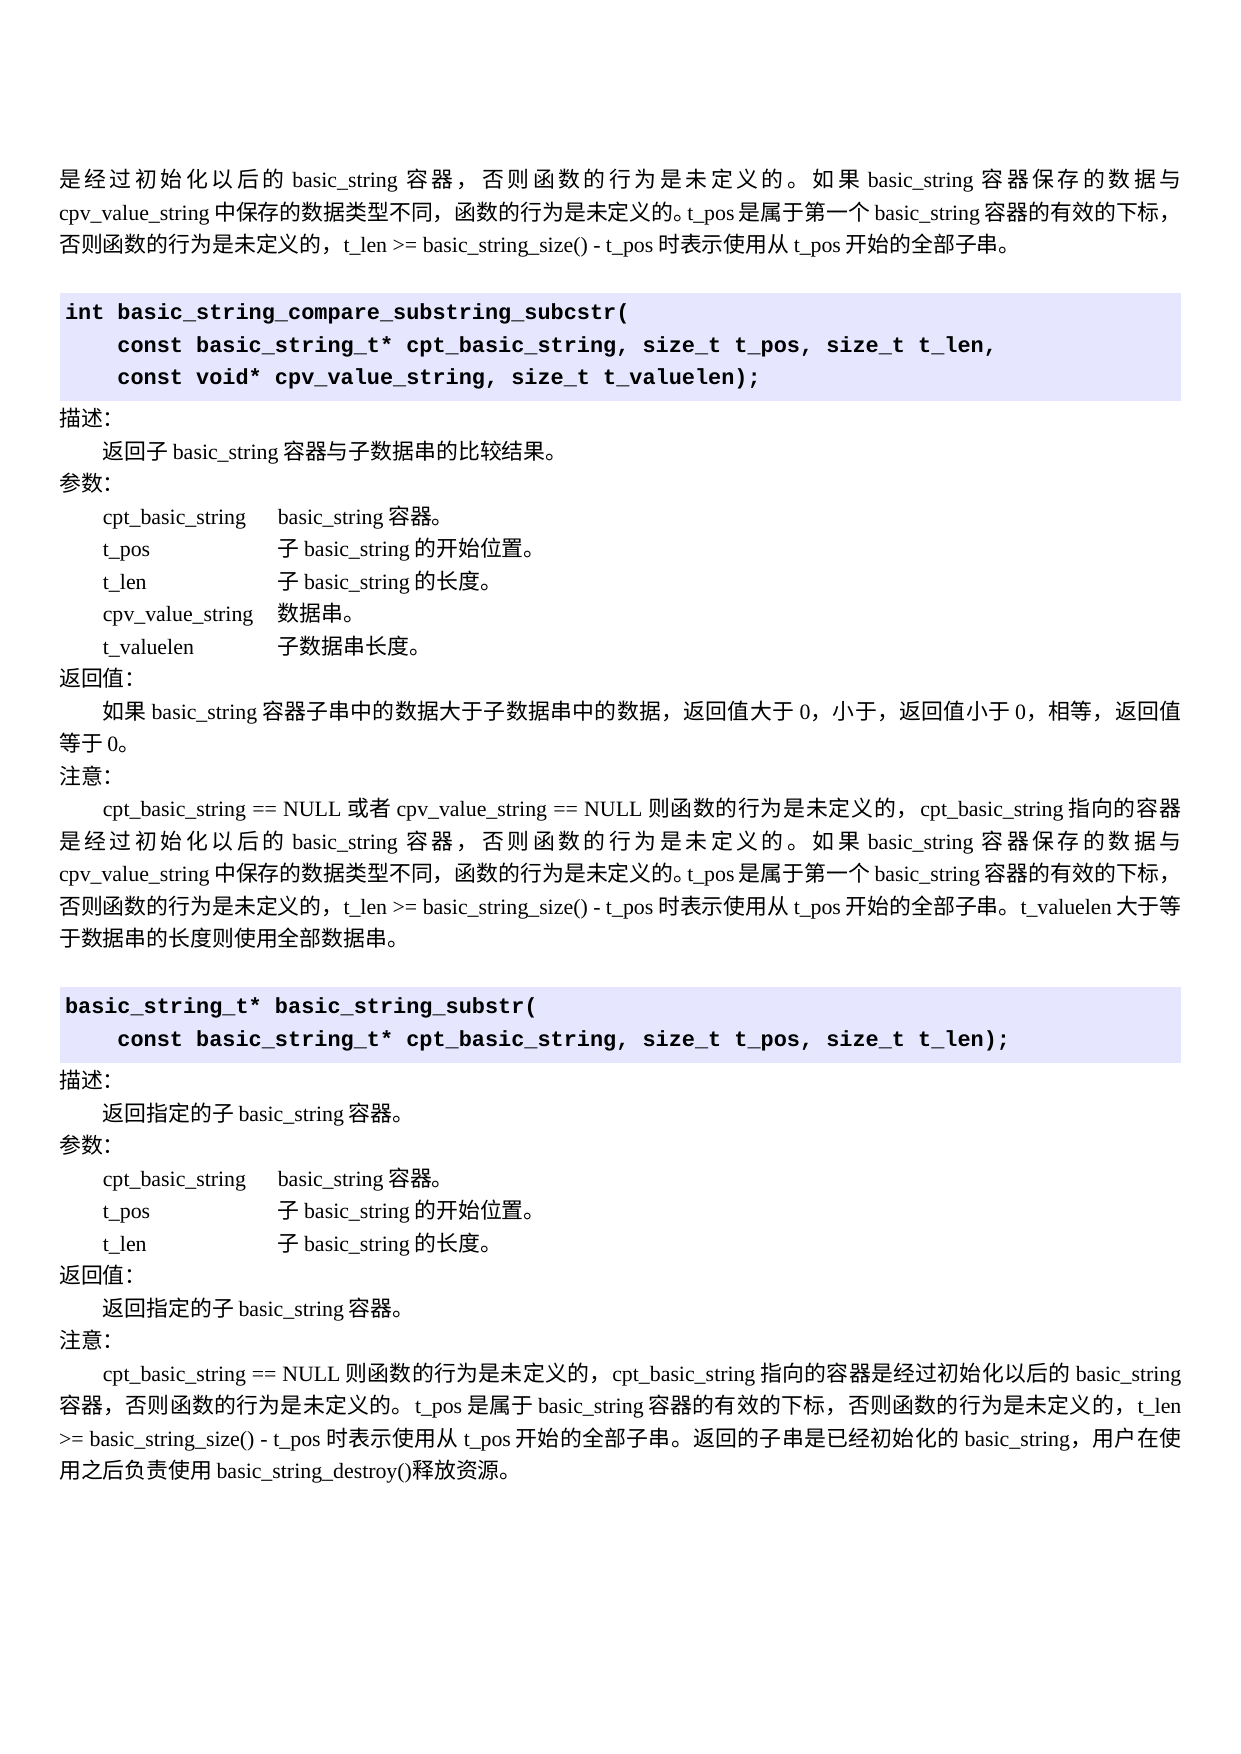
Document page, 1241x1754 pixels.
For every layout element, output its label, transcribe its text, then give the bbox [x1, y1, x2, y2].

text 注意： [59, 1323, 1181, 1355]
text cpv_value_string 数据串。 [59, 596, 1181, 628]
text t_len 子basic_string的长度。 [59, 1225, 1181, 1258]
table_header basic_string_t* basic_string_substr( const basic_string_t* cpt_basic_string, size_t t_pos, size_t t_len); [60, 987, 1181, 1063]
table_header int basic_string_compare_substring_subcstr( const basic_string_t* cpt_basic_string, size_t t_pos, size_t t_len, const void* cpv_value_string, size_t t_valuelen); [60, 293, 1181, 401]
text 是经过初始化以后的basic_string容器，否则函数的行为是未定义的。如果basic_string容器保存的数据与cpv_value_string中保存的数据类型不同，函数的行为是未定义的。t_pos是属于第一个basic_string容器的有效的下标，否则函数的行为是未定义的，t_len >= basic_string_size() - t_pos时表示使用从t_pos开始的全部子串。 [59, 162, 1181, 259]
text cpt_basic_string basic_string容器。 [59, 1160, 1181, 1193]
text cpt_basic_string == NULL或者cpv_value_string == NULL则函数的行为是未定义的，cpt_basic_string指向的容器是经过初始化以后的basic_string容器，否则函数的行为是未定义的。如果basic_string容器保存的数据与cpv_value_string中保存的数据类型不同，函数的行为是未定义的。t_pos是属于第一个basic_string容器的有效的下标，否则函数的行为是未定义的，t_len >= basic_string_size() - t_pos时表示使用从t_pos开始的全部子串。t_valuelen大于等于数据串的长度则使用全部数据串。 [59, 791, 1181, 953]
text cpt_basic_string basic_string容器。 [59, 498, 1181, 531]
text 参数： [59, 1128, 1181, 1160]
text 注意： [59, 758, 1181, 791]
text 返回指定的子basic_string容器。 [59, 1290, 1181, 1323]
text t_len 子basic_string的长度。 [59, 563, 1181, 596]
text 返回值： [59, 1258, 1181, 1290]
text 描述： [59, 402, 1181, 433]
text cpt_basic_string == NULL则函数的行为是未定义的，cpt_basic_string指向的容器是经过初始化以后的basic_string容器，否则函数的行为是未定义的。t_pos是属于basic_string容器的有效的下标，否则函数的行为是未定义的，t_len >= basic_string_size() - t_pos时表示使用从t_pos开始的全部子串。返回的子串是已经初始化的basic_string，用户在使用之后负责使用basic_string_destroy()释放资源。 [59, 1355, 1181, 1485]
text 描述： [59, 1064, 1181, 1095]
text 返回子basic_string容器与子数据串的比较结果。 [59, 433, 1181, 466]
text 返回值： [59, 661, 1181, 693]
text t_pos 子basic_string的开始位置。 [59, 1193, 1181, 1225]
text t_valuelen 子数据串长度。 [59, 628, 1181, 661]
text 参数： [59, 466, 1181, 498]
text 返回指定的子basic_string容器。 [59, 1095, 1181, 1128]
text 如果basic_string容器子串中的数据大于子数据串中的数据，返回值大于0，小于，返回值小于0，相等，返回值等于0。 [59, 693, 1181, 758]
text t_pos 子basic_string的开始位置。 [59, 531, 1181, 563]
